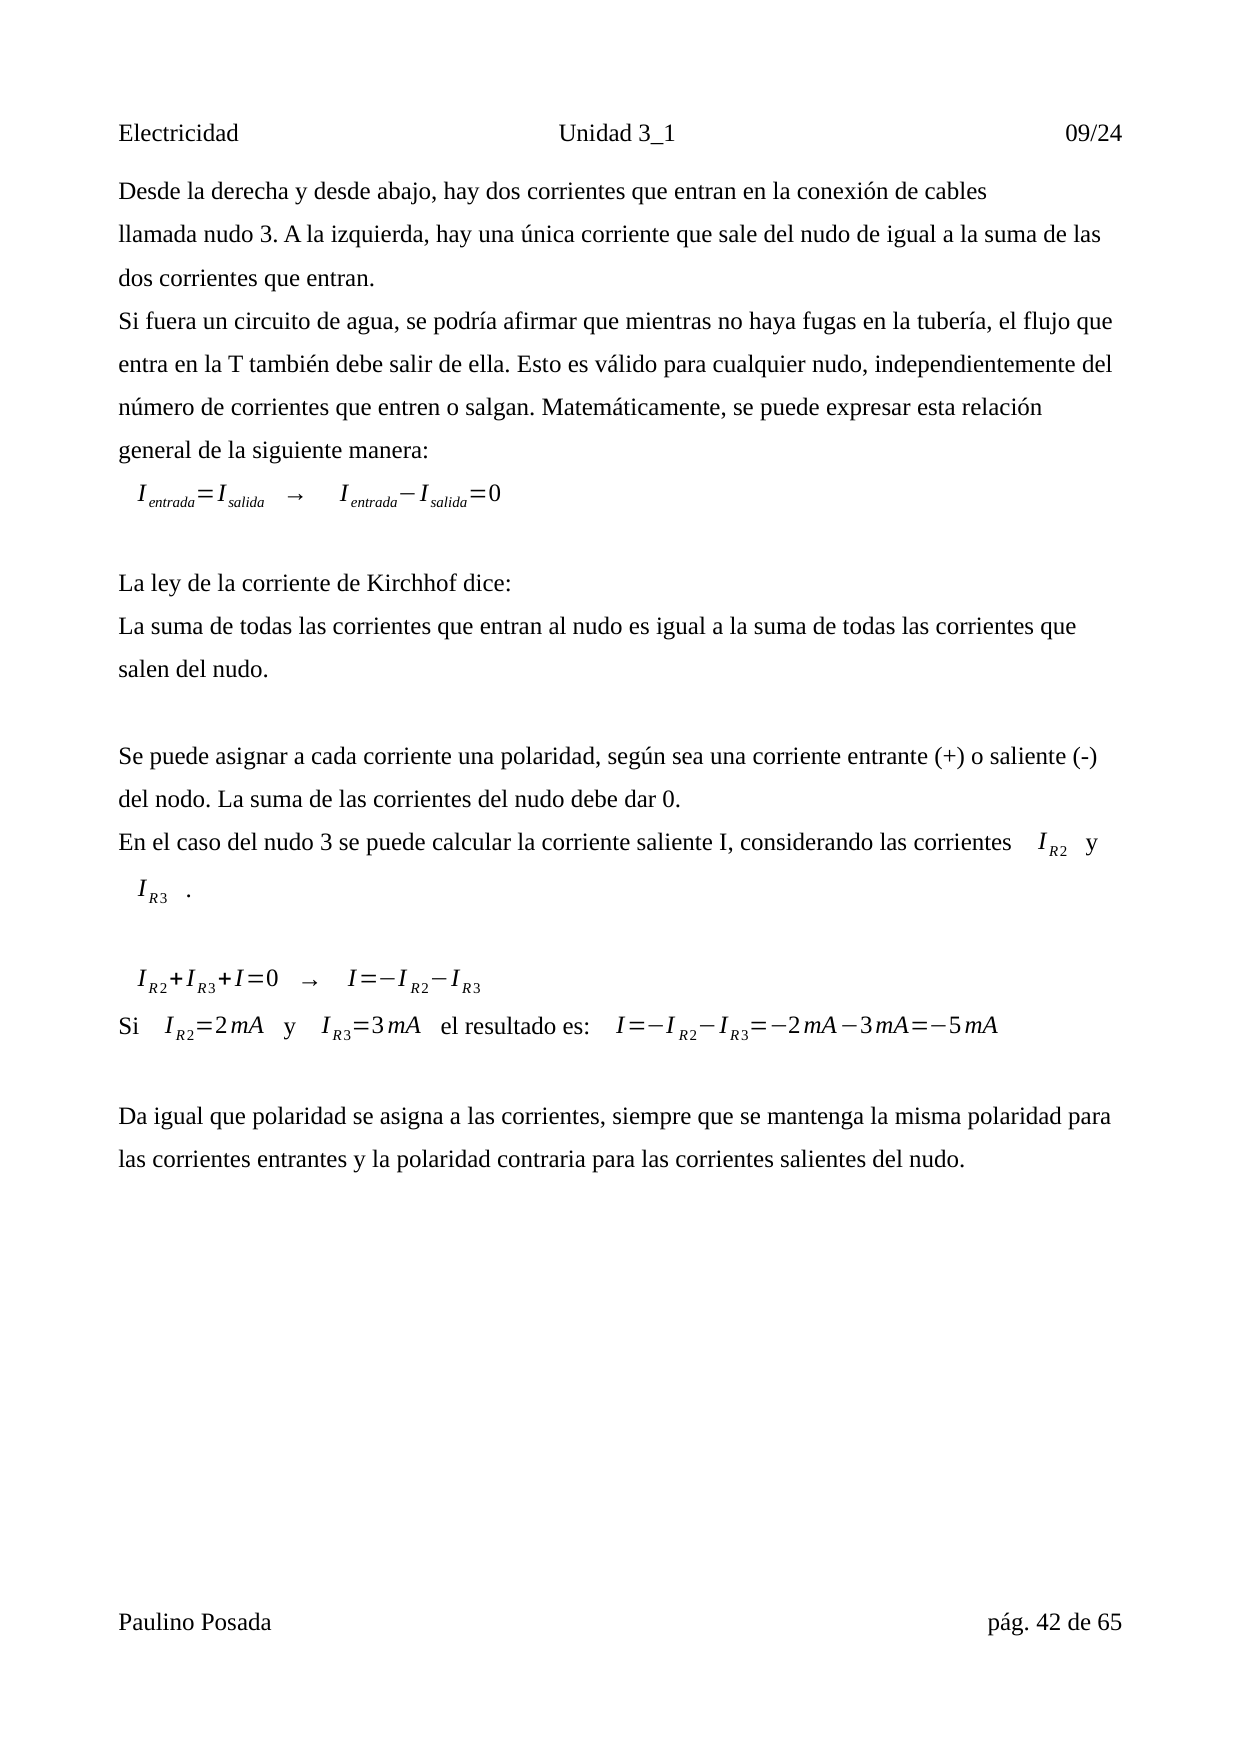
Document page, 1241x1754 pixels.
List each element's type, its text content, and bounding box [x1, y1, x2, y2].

text Si fuera un circuito de agua, se podría afirmar que mientras no haya fugas en la tubería, el flujo que entra en la T también debe salir de ella. Esto es válido para cualquier nudo, independientemente del número de corrientes que entren o salgan. Matemáticamente, se puede expresar esta relación general de la siguiente manera: [118, 306, 1122, 464]
text Da igual que polaridad se asigna a las corrientes, siempre que se mantenga la misma polaridad para las corrientes entrantes y la polaridad contraria para las corrientes salientes del nudo. [118, 1101, 1122, 1173]
text Desde la derecha y desde abajo, hay dos corrientes que entran en la conexión de cables [118, 176, 1122, 205]
text → [118, 478, 1122, 511]
text Si y el resultado es: [118, 1011, 1122, 1043]
text Se puede asignar a cada corriente una polaridad, según sea una corriente entrante (+) o saliente (-) del nodo. La suma de las corrientes del nudo debe dar 0. [118, 741, 1122, 813]
text La suma de todas las corrientes que entran al nudo es igual a la suma de todas las corrientes que salen del nudo. [118, 611, 1122, 683]
text En el caso del nudo 3 se puede calcular la corriente saliente I, considerando las corrientes y . [118, 827, 1122, 906]
text → [118, 964, 1122, 996]
text llamada nudo 3. A la izquierda, hay una única corriente que sale del nudo de igual a la suma de las dos corrientes que entran. [118, 219, 1122, 291]
text La ley de la corriente de Kirchhof dice: [118, 568, 1122, 597]
